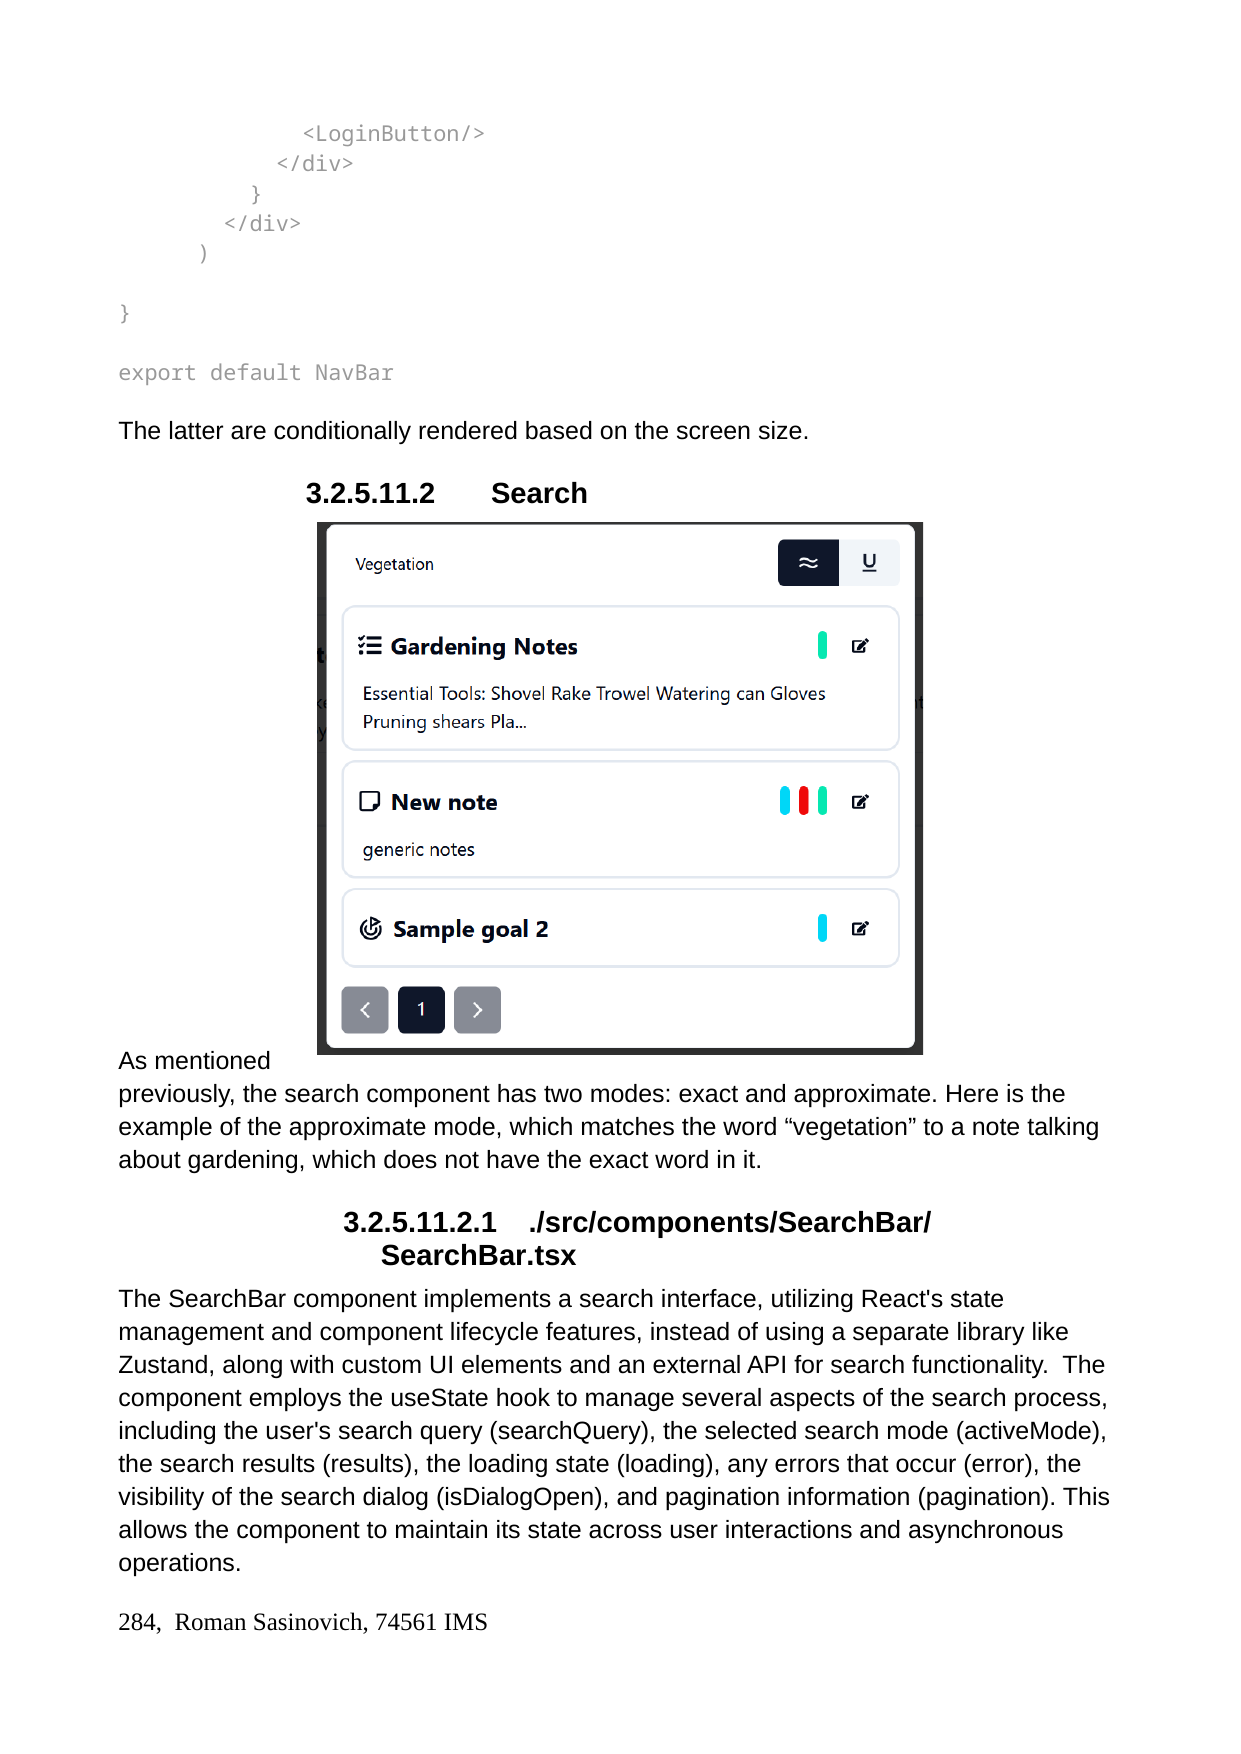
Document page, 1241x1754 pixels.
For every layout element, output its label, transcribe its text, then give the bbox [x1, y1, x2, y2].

picture [317, 522, 924, 1055]
text </div> [118, 207, 1122, 237]
text </div> [118, 148, 1122, 178]
text As mentioned previously, the search component has two modes: exact and approximate. Here is the example of the approximate mode, which matches the word “vegetation” to a note talking about gardening, which does not have the exact word in it. [118, 1046, 1122, 1173]
text The SearchBar component implements a search interface, utilizing React's state management and component lifecycle features, instead of using a separate library like Zustand, along with custom UI elements and an external API for search functionality. The component employs the useState hook to manage several aspects of the search process, including the user's search query (searchQuery), the selected search mode (activeMode), the search results (results), the loading state (loading), any errors that occur (error), the visibility of the search dialog (isDialogOpen), and pagination information (pagination). This allows the component to maintain its state across user interactions and asynchronous operations. [118, 1284, 1122, 1577]
text export default NavBar [118, 356, 1122, 386]
text ) [118, 237, 1122, 267]
text <LoginButton/> [118, 118, 1122, 148]
text } [118, 297, 1122, 327]
text } [118, 178, 1122, 207]
text The latter are conditionally rendered based on the screen size. [118, 416, 1122, 445]
subtitle ./src/components/SearchBar/SearchBar.tsx [343, 1205, 1122, 1272]
subtitle Search [306, 476, 1122, 509]
